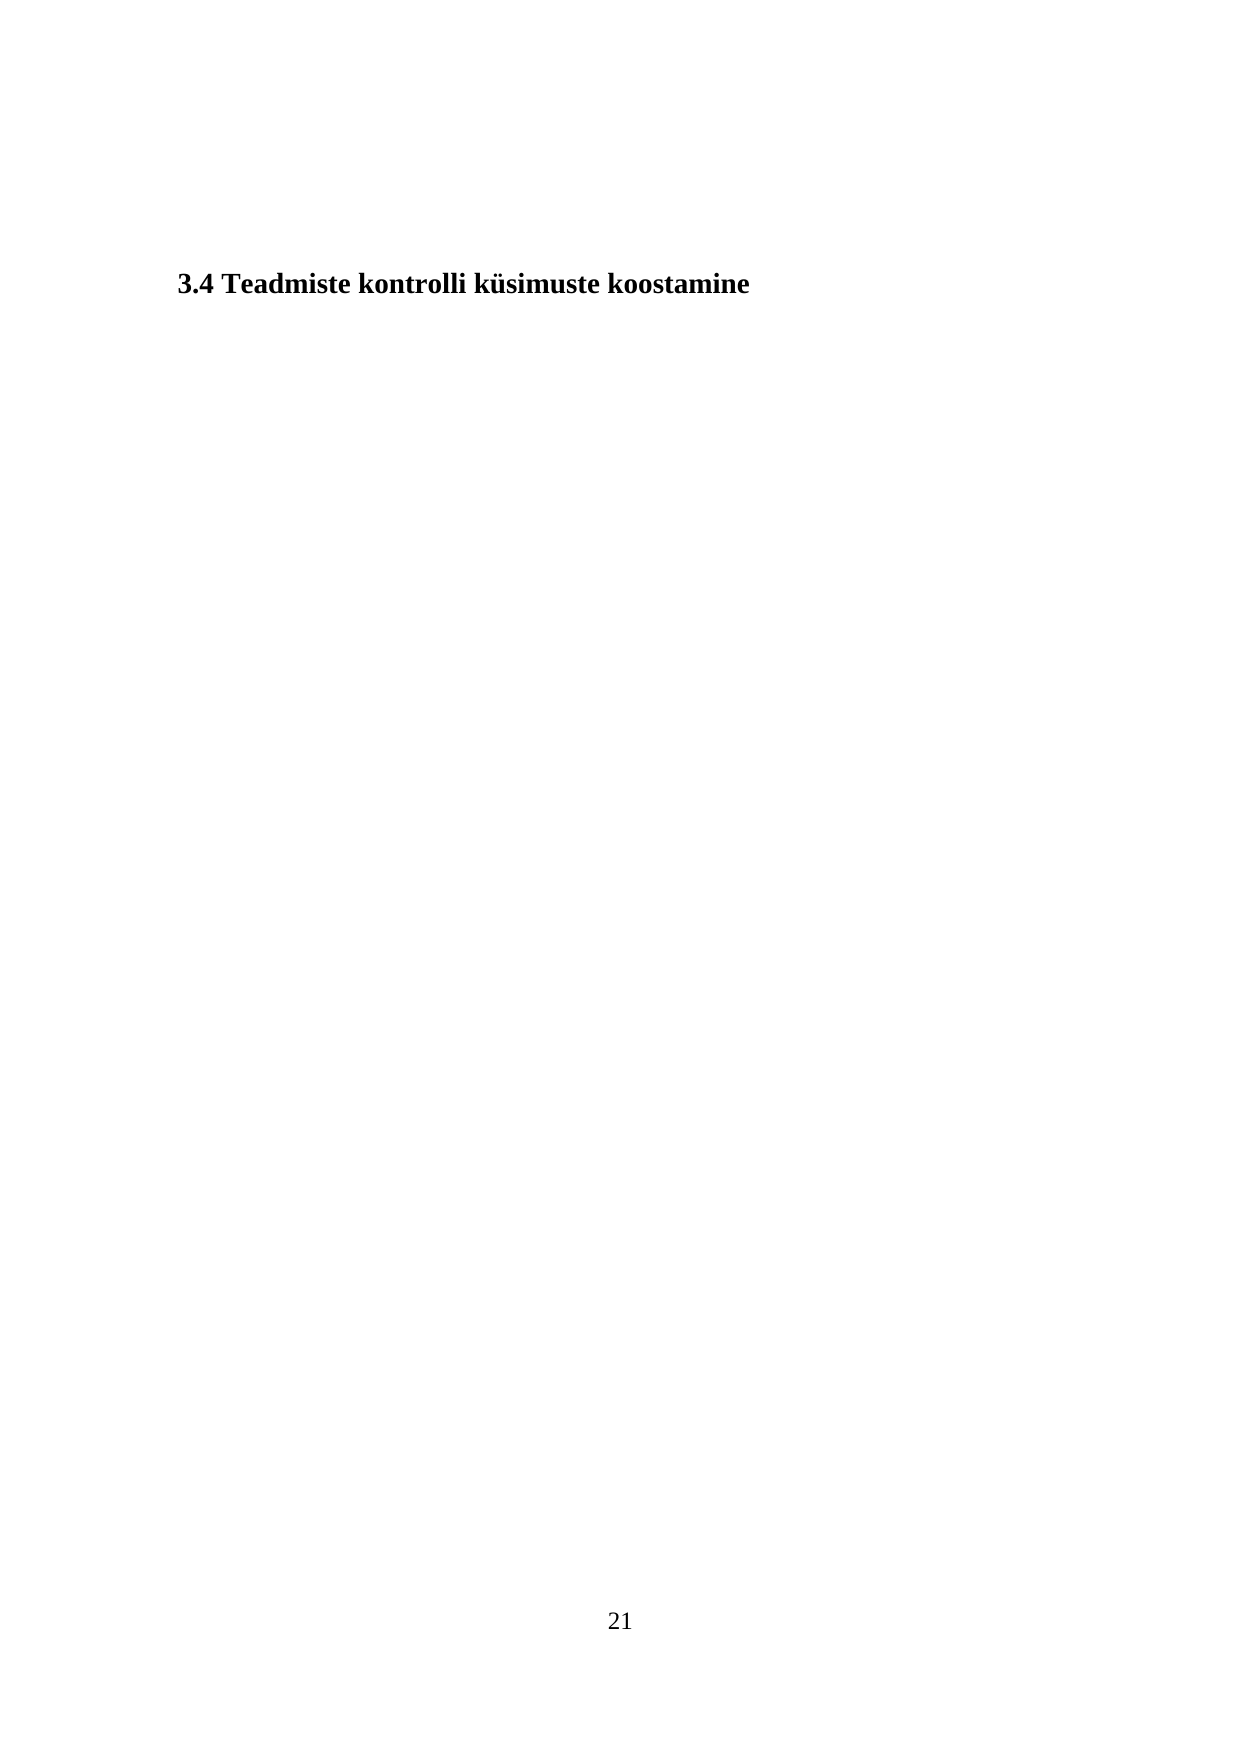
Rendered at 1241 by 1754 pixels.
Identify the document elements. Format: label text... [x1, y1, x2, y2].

subtitle Teadmiste kontrolli küsimuste koostamine [177, 266, 1063, 299]
